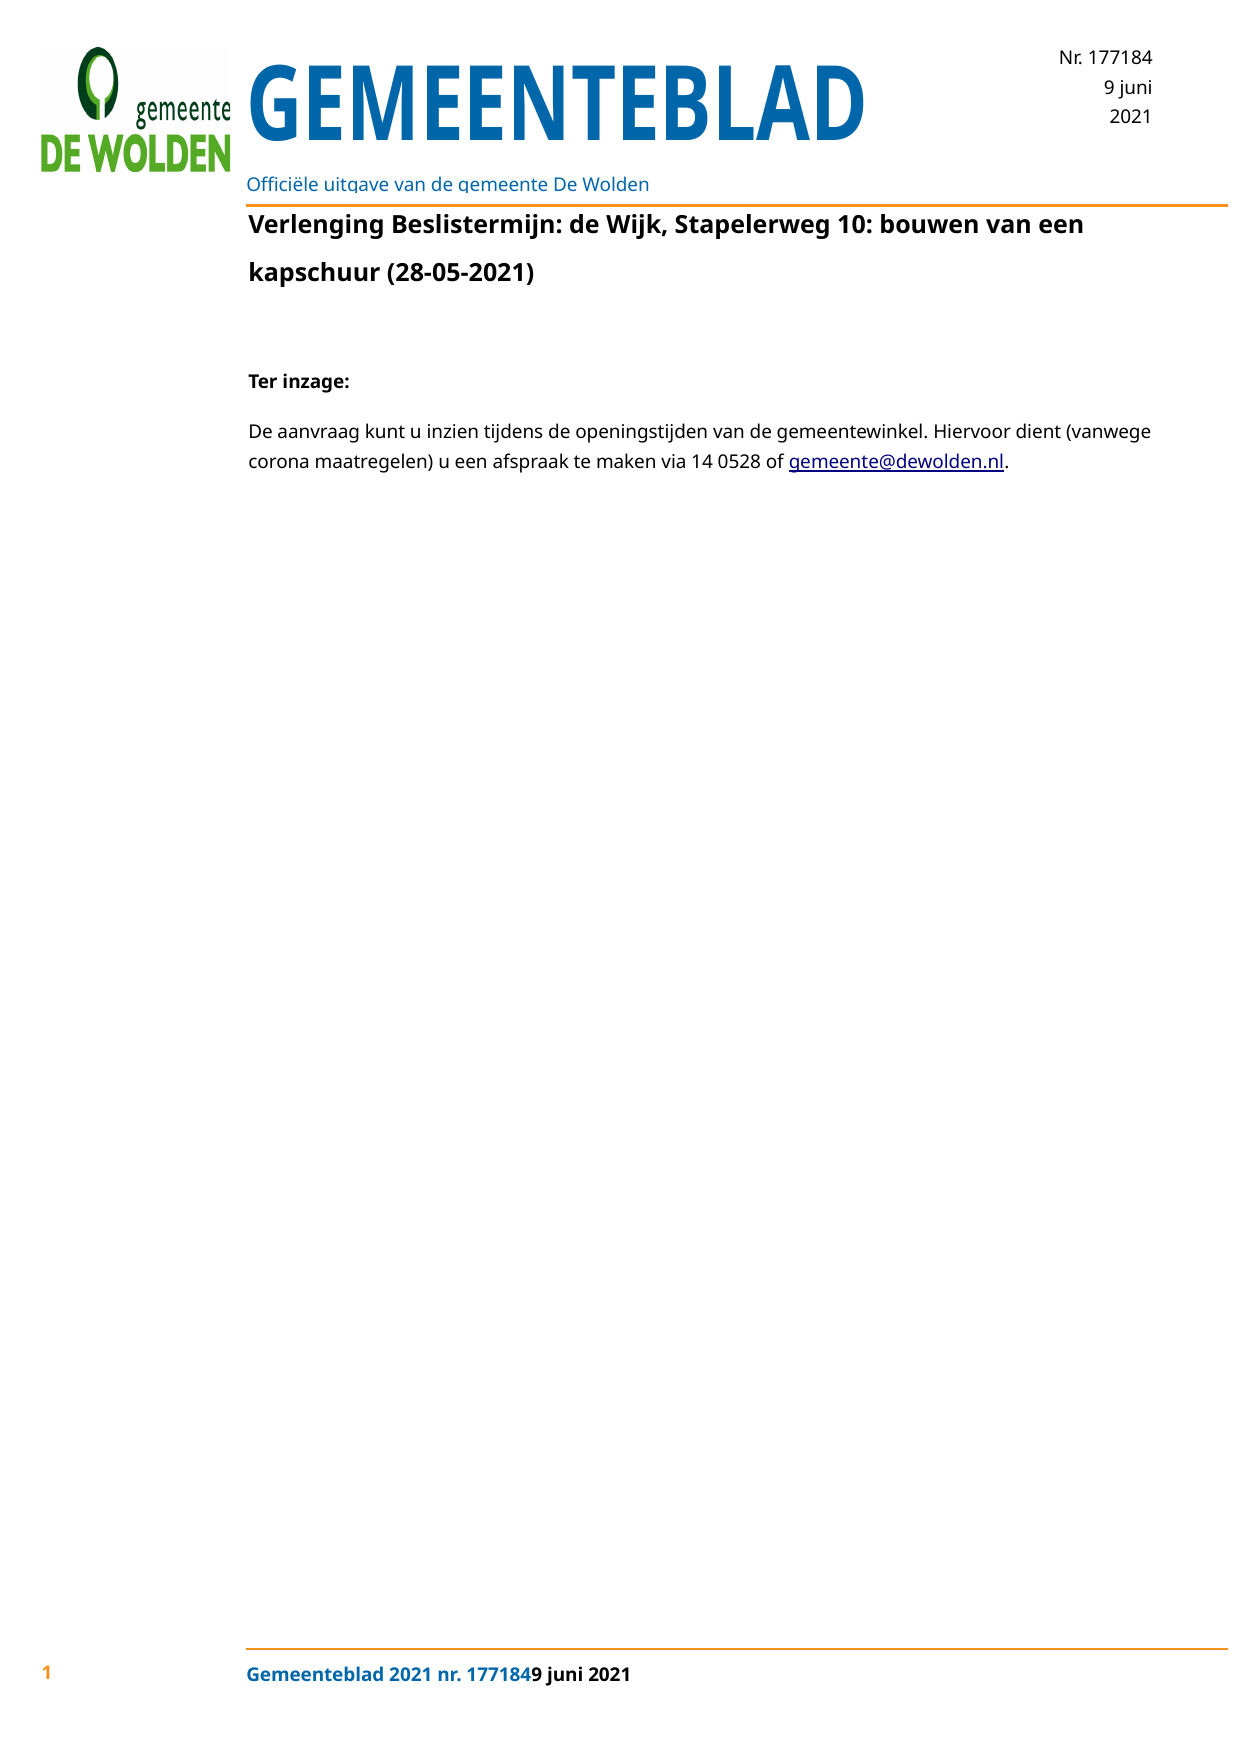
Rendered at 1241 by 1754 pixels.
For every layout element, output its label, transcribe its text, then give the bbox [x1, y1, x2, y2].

text Ter inzage: [248, 368, 1152, 394]
picture [41, 47, 231, 172]
text De aanvraag kunt u inzien tijdens de openingstijden van de gemeentewinkel. Hiervoor dient (vanwege corona maatregelen) u een afspraak te maken via 14 0528 of gemeente@dewolden.nl. [248, 419, 1152, 474]
text Verlenging Beslistermijn: de Wijk, Stapelerweg 10: bouwen van een kapschuur (28-05-2021) [248, 207, 1152, 288]
